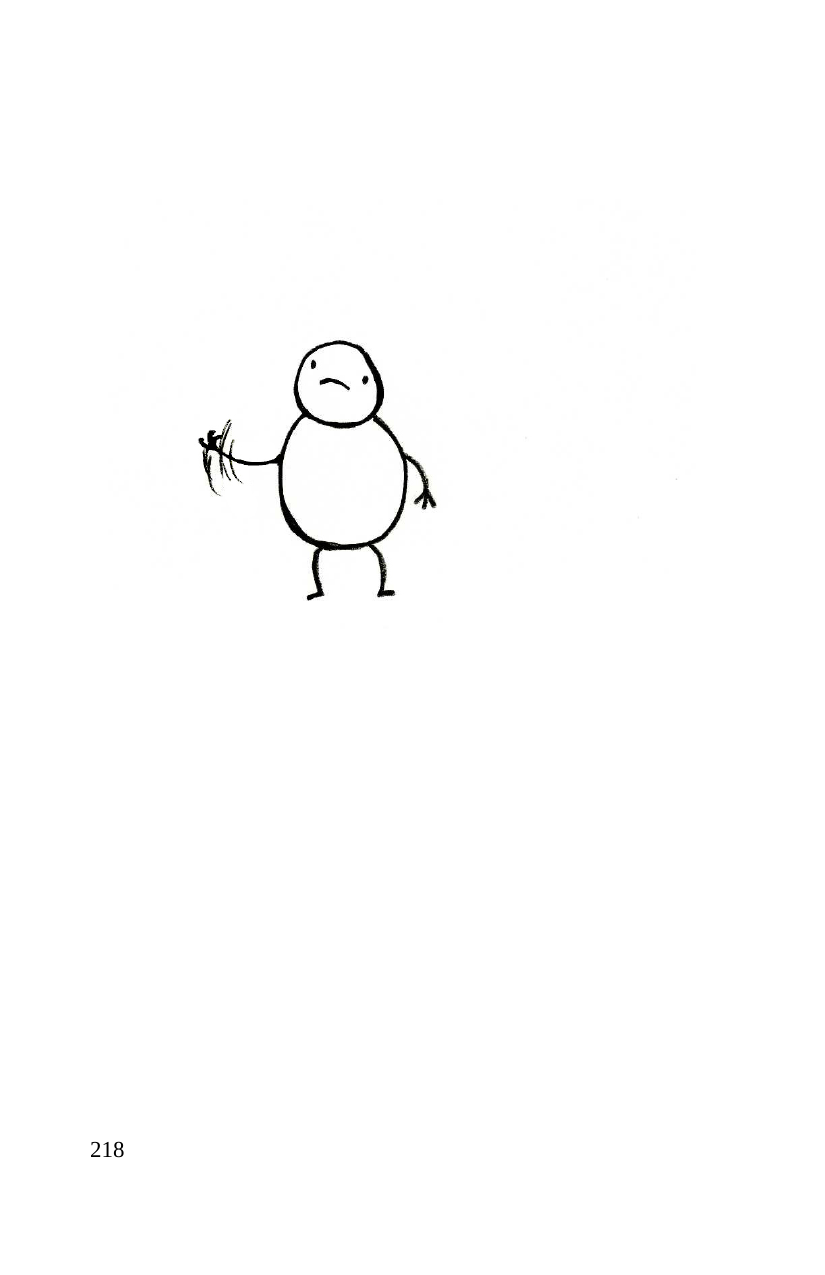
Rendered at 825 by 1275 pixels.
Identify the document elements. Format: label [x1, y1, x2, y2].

picture [106, 199, 696, 708]
